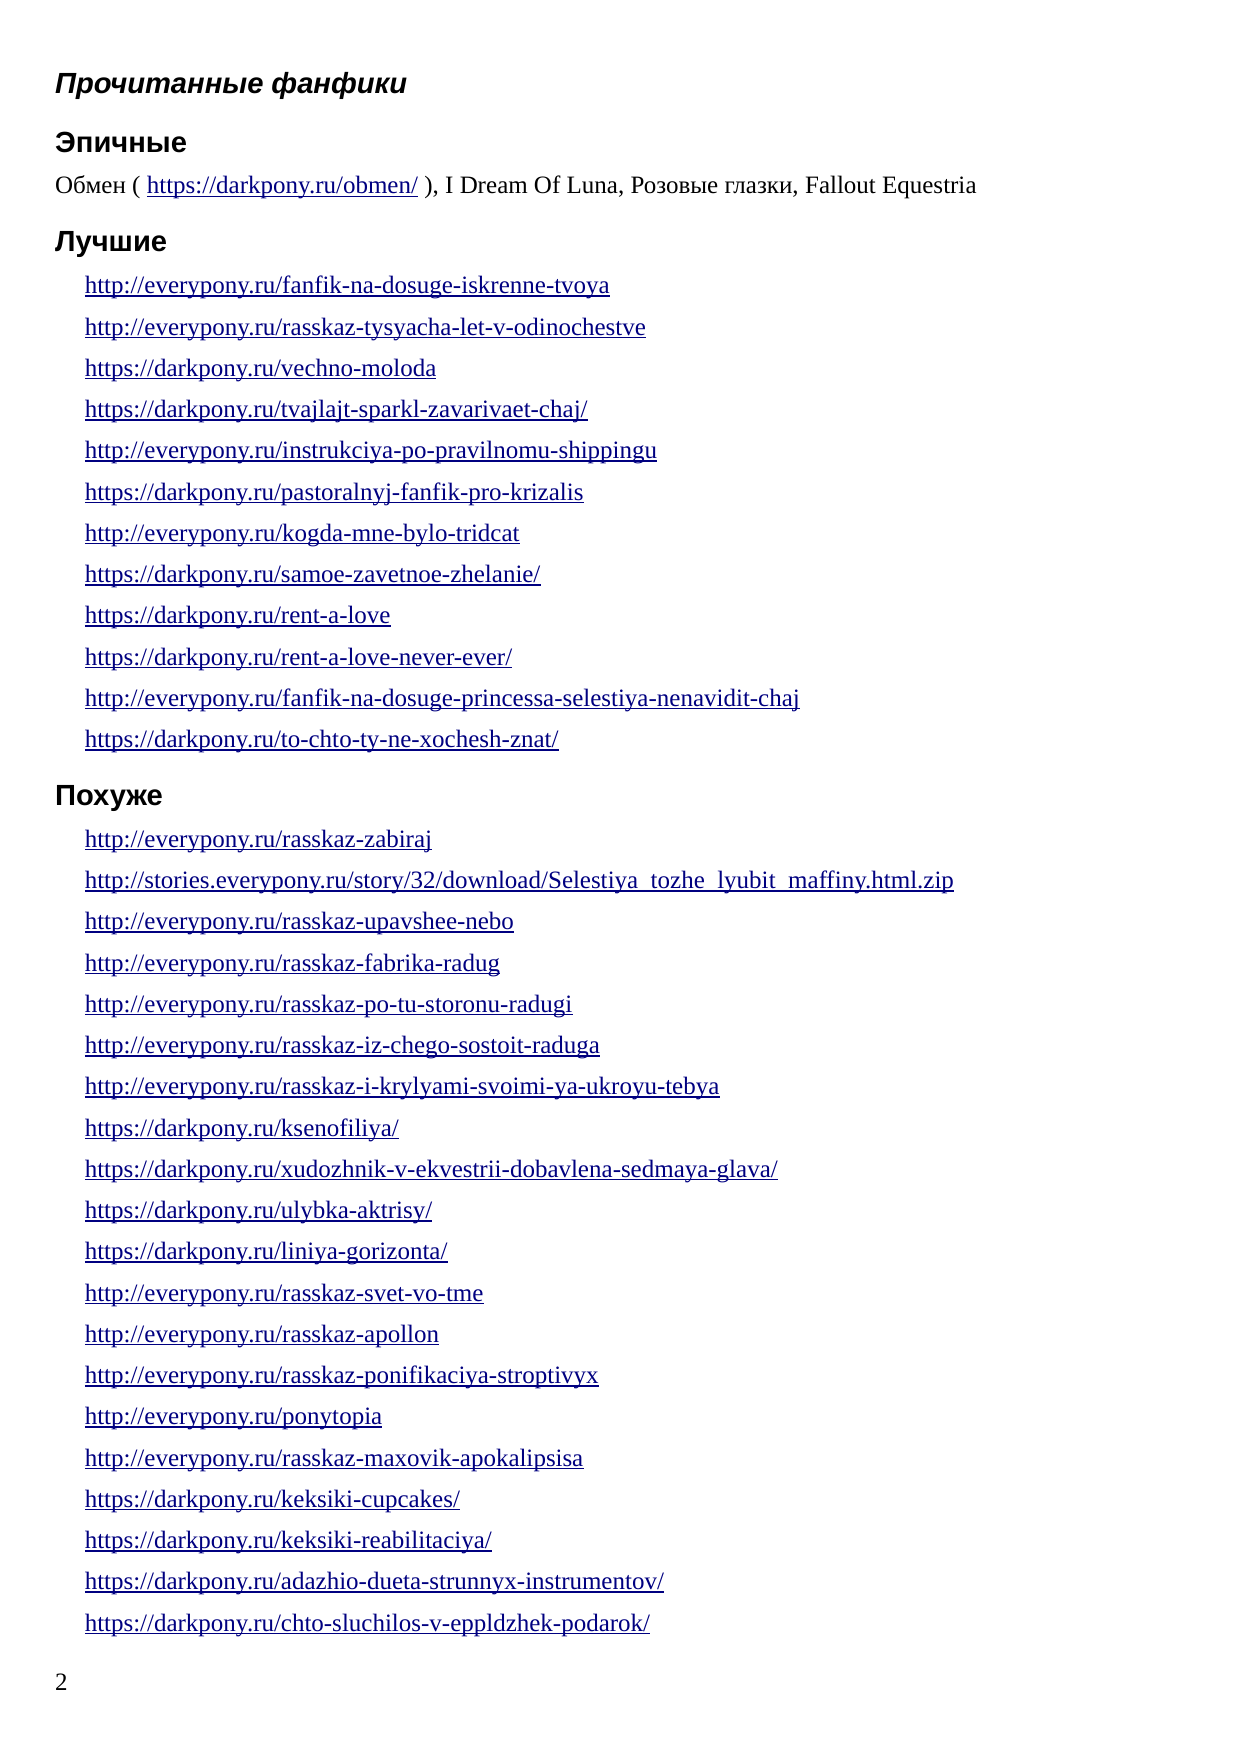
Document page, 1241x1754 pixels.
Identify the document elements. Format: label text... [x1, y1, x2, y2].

text http://everypony.ru/rasskaz-upavshee-nebo [55, 906, 1173, 935]
text https://darkpony.ru/keksiki-reabilitaciya/ [55, 1525, 1173, 1554]
text http://everypony.ru/rasskaz-ponifikaciya-stroptivyx [55, 1360, 1173, 1389]
text http://everypony.ru/rasskaz-tysyacha-let-v-odinochestve [55, 312, 1173, 340]
text https://darkpony.ru/vechno-moloda [55, 353, 1173, 382]
text http://everypony.ru/rasskaz-zabiraj [55, 824, 1173, 853]
text https://darkpony.ru/keksiki-cupcakes/ [55, 1484, 1173, 1513]
text https://darkpony.ru/rent-a-love [55, 600, 1173, 629]
text http://everypony.ru/rasskaz-po-tu-storonu-radugi [55, 989, 1173, 1018]
text http://everypony.ru/kogda-mne-bylo-tridcat [55, 518, 1173, 547]
text http://everypony.ru/rasskaz-iz-chego-sostoit-raduga [55, 1030, 1173, 1059]
text http://everypony.ru/rasskaz-maxovik-apokalipsisa [55, 1443, 1173, 1471]
subtitle Эпичные [55, 124, 1173, 158]
text http://everypony.ru/rasskaz-svet-vo-tme [55, 1278, 1173, 1306]
text http://everypony.ru/rasskaz-apollon [55, 1319, 1173, 1348]
text https://darkpony.ru/adazhio-dueta-strunnyx-instrumentov/ [55, 1566, 1173, 1595]
text https://darkpony.ru/ulybka-aktrisy/ [55, 1195, 1173, 1224]
text Обмен ( https://darkpony.ru/obmen/ ), I Dream Of Luna, Розовые глазки, Fallout Equestria [55, 171, 1173, 199]
text https://darkpony.ru/pastoralnyj-fanfik-pro-krizalis [55, 477, 1173, 505]
text http://stories.everypony.ru/story/32/download/Selestiya_tozhe_lyubit_maffiny.html.zip [55, 865, 1173, 894]
subtitle Прочитанные фанфики [55, 66, 1173, 99]
text http://everypony.ru/rasskaz-fabrika-radug [55, 948, 1173, 976]
text https://darkpony.ru/to-chto-ty-ne-xochesh-znat/ [55, 724, 1173, 753]
subtitle Похуже [55, 778, 1173, 811]
text http://everypony.ru/fanfik-na-dosuge-iskrenne-tvoya [55, 270, 1173, 299]
text https://darkpony.ru/samoe-zavetnoe-zhelanie/ [55, 559, 1173, 588]
text http://everypony.ru/ponytopia [55, 1401, 1173, 1430]
text https://darkpony.ru/ksenofiliya/ [55, 1113, 1173, 1141]
text https://darkpony.ru/chto-sluchilos-v-eppldzhek-podarok/ [55, 1608, 1173, 1636]
text https://darkpony.ru/xudozhnik-v-ekvestrii-dobavlena-sedmaya-glava/ [55, 1154, 1173, 1183]
text https://darkpony.ru/liniya-gorizonta/ [55, 1236, 1173, 1265]
text http://everypony.ru/fanfik-na-dosuge-princessa-selestiya-nenavidit-chaj [55, 683, 1173, 712]
text https://darkpony.ru/tvajlajt-sparkl-zavarivaet-chaj/ [55, 394, 1173, 423]
text http://everypony.ru/instrukciya-po-pravilnomu-shippingu [55, 435, 1173, 464]
subtitle Лучшие [55, 224, 1173, 258]
text http://everypony.ru/rasskaz-i-krylyami-svoimi-ya-ukroyu-tebya [55, 1071, 1173, 1100]
text https://darkpony.ru/rent-a-love-never-ever/ [55, 642, 1173, 670]
